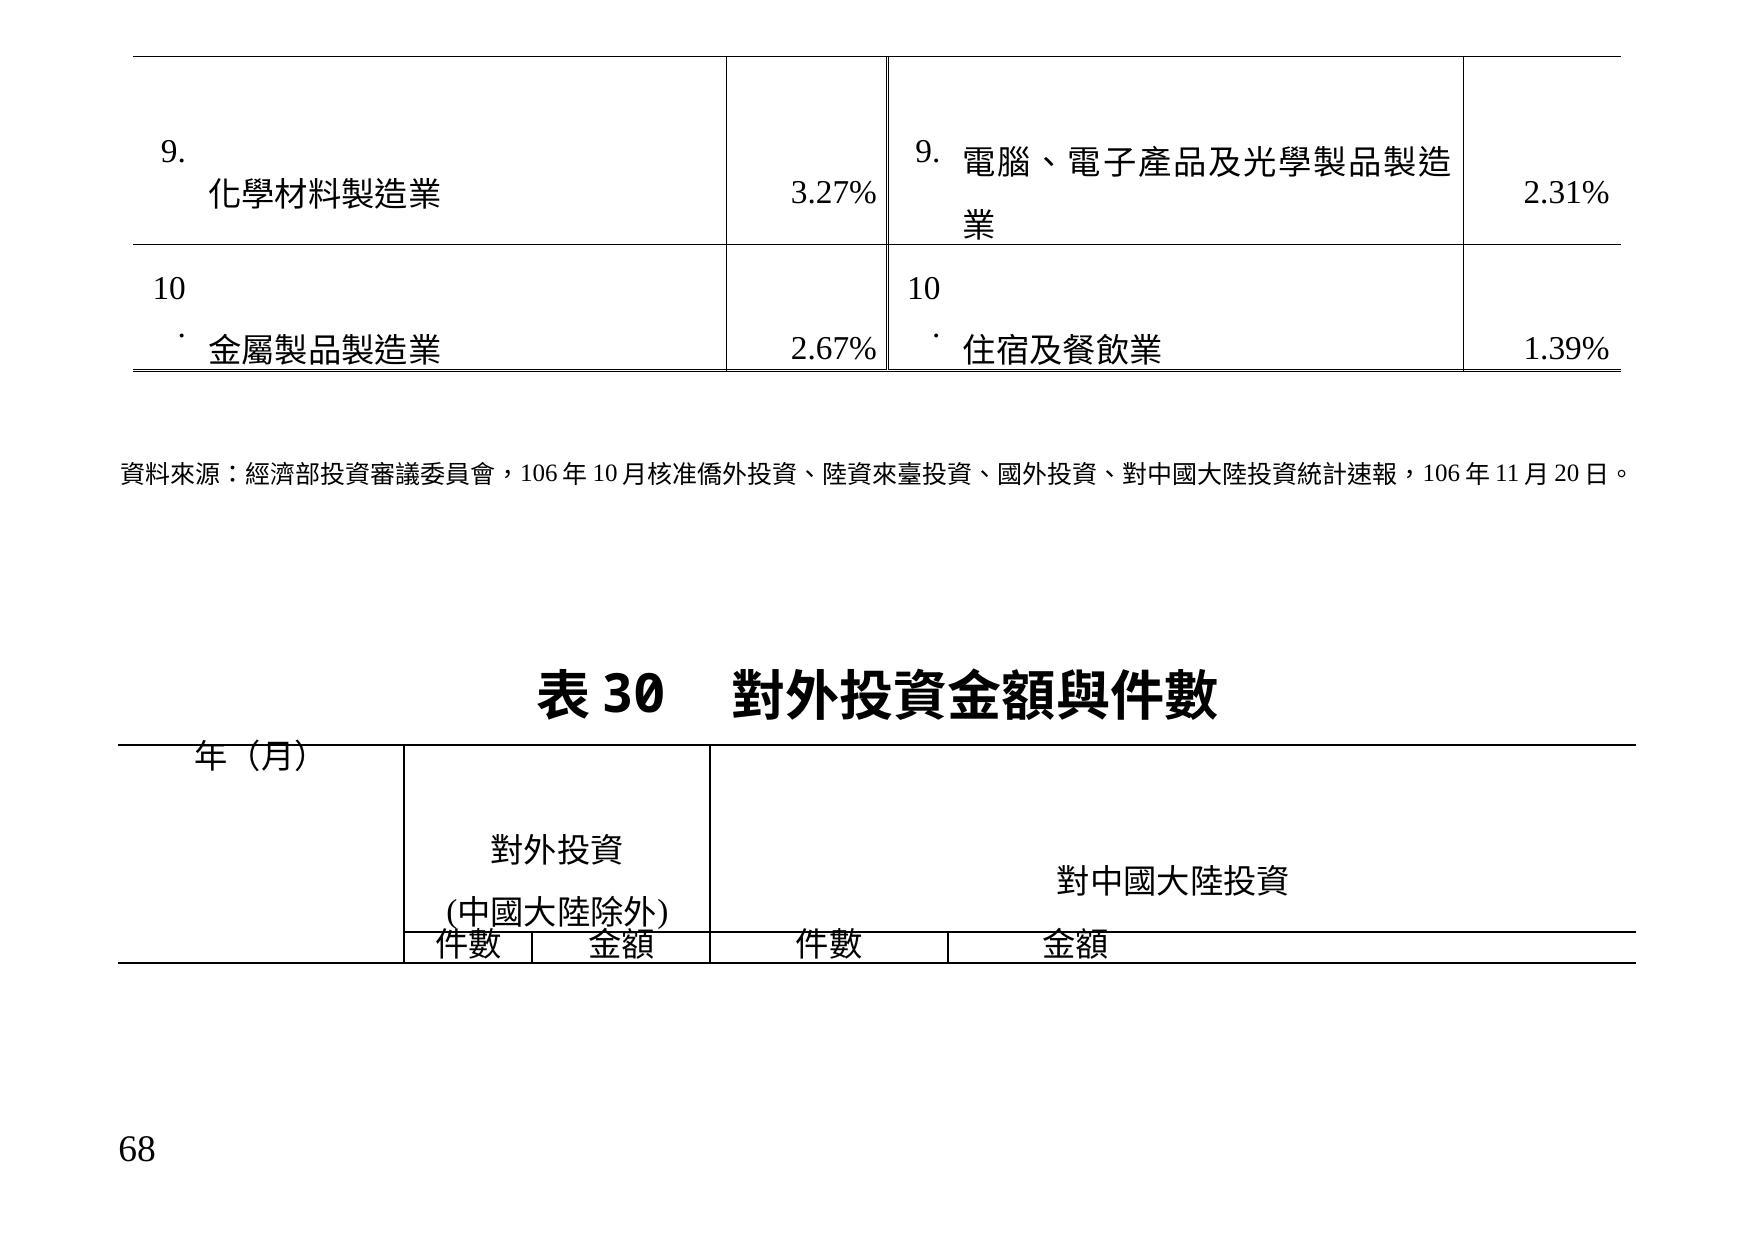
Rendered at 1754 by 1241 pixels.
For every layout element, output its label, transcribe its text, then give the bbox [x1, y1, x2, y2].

table_cell 10. [889, 245, 951, 368]
table_cell 10. [133, 245, 197, 368]
table_cell 3.27% [727, 57, 886, 243]
table_header 對外投資 (中國大陸除外) [405, 746, 709, 931]
table_cell [1203, 933, 1433, 962]
table_cell 1.39% [1464, 245, 1621, 368]
table_cell [1433, 933, 1636, 962]
table_cell 9. [889, 57, 951, 243]
table_cell 電腦、電子產品及光學製品製造業 [951, 57, 1463, 243]
table_cell 金額 [949, 933, 1203, 962]
table_cell 金額 [533, 933, 709, 962]
table_header 年（月） [118, 746, 403, 962]
table_cell 9. [133, 57, 197, 243]
table_cell 2.67% [727, 245, 886, 368]
table_cell 金屬製品製造業 [197, 245, 726, 368]
table_cell 住宿及餐飲業 [951, 245, 1463, 368]
subtitle 表30 對外投資金額與件數 [118, 618, 1636, 743]
table_header 對中國大陸投資 [711, 746, 1636, 931]
table_cell 件數 [711, 933, 947, 962]
table_cell 件數 [405, 933, 531, 962]
text 資料來源：經濟部投資審議委員會，106年10月核准僑外投資、陸資來臺投資、國外投資、對中國大陸投資統計速報，106年11月20日。 [118, 431, 1636, 493]
table_cell 化學材料製造業 [197, 57, 726, 243]
table_cell 2.31% [1464, 57, 1621, 243]
